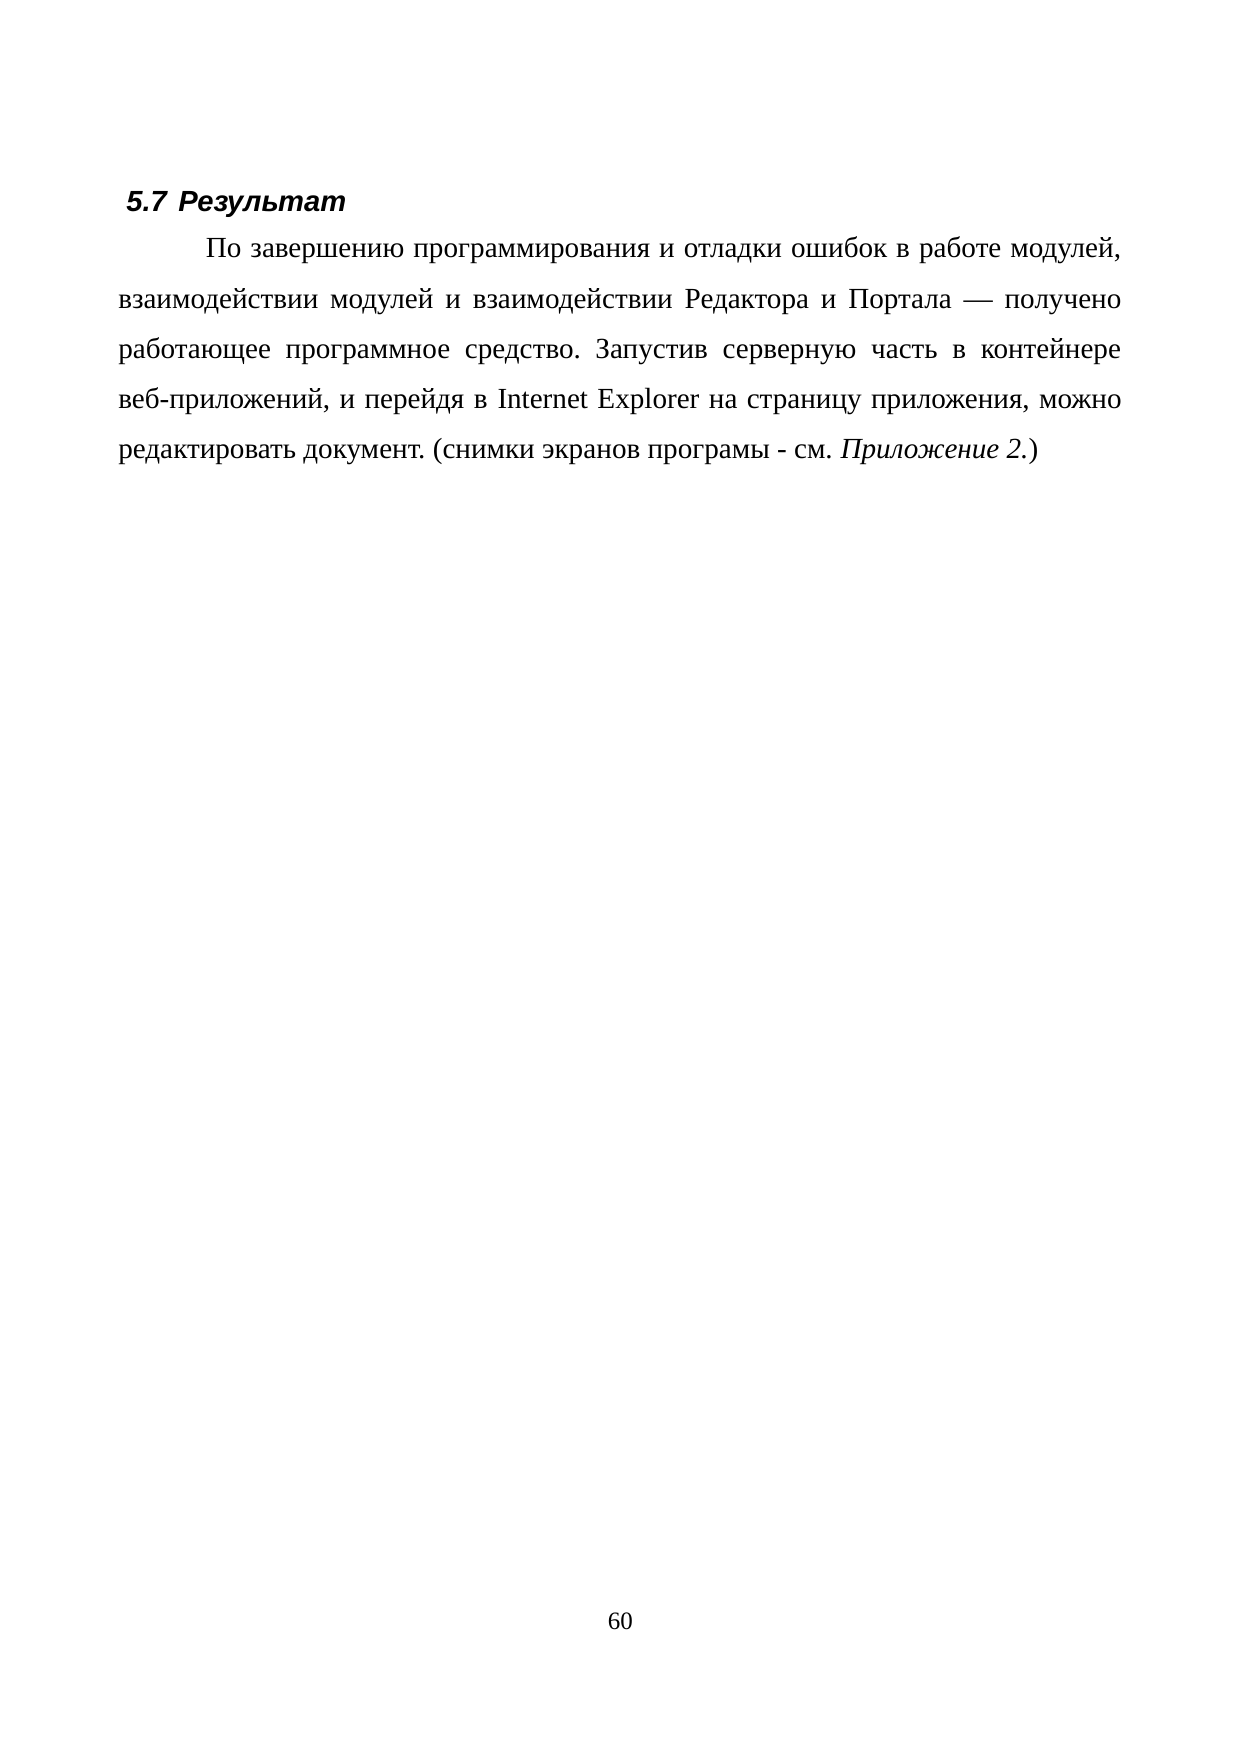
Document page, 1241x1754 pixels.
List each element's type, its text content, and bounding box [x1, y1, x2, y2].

text По завершению программирования и отладки ошибок в работе модулей, взаимодействии модулей и взаимодействии Редактора и Портала — получено работающее программное средство. Запустив серверную часть в контейнере веб-приложений, и перейдя в Internet Explorer на страницу приложения, можно редактировать документ. (снимки экранов програмы - см. Приложение 2.) [118, 230, 1122, 465]
subtitle Результат [118, 184, 1122, 218]
